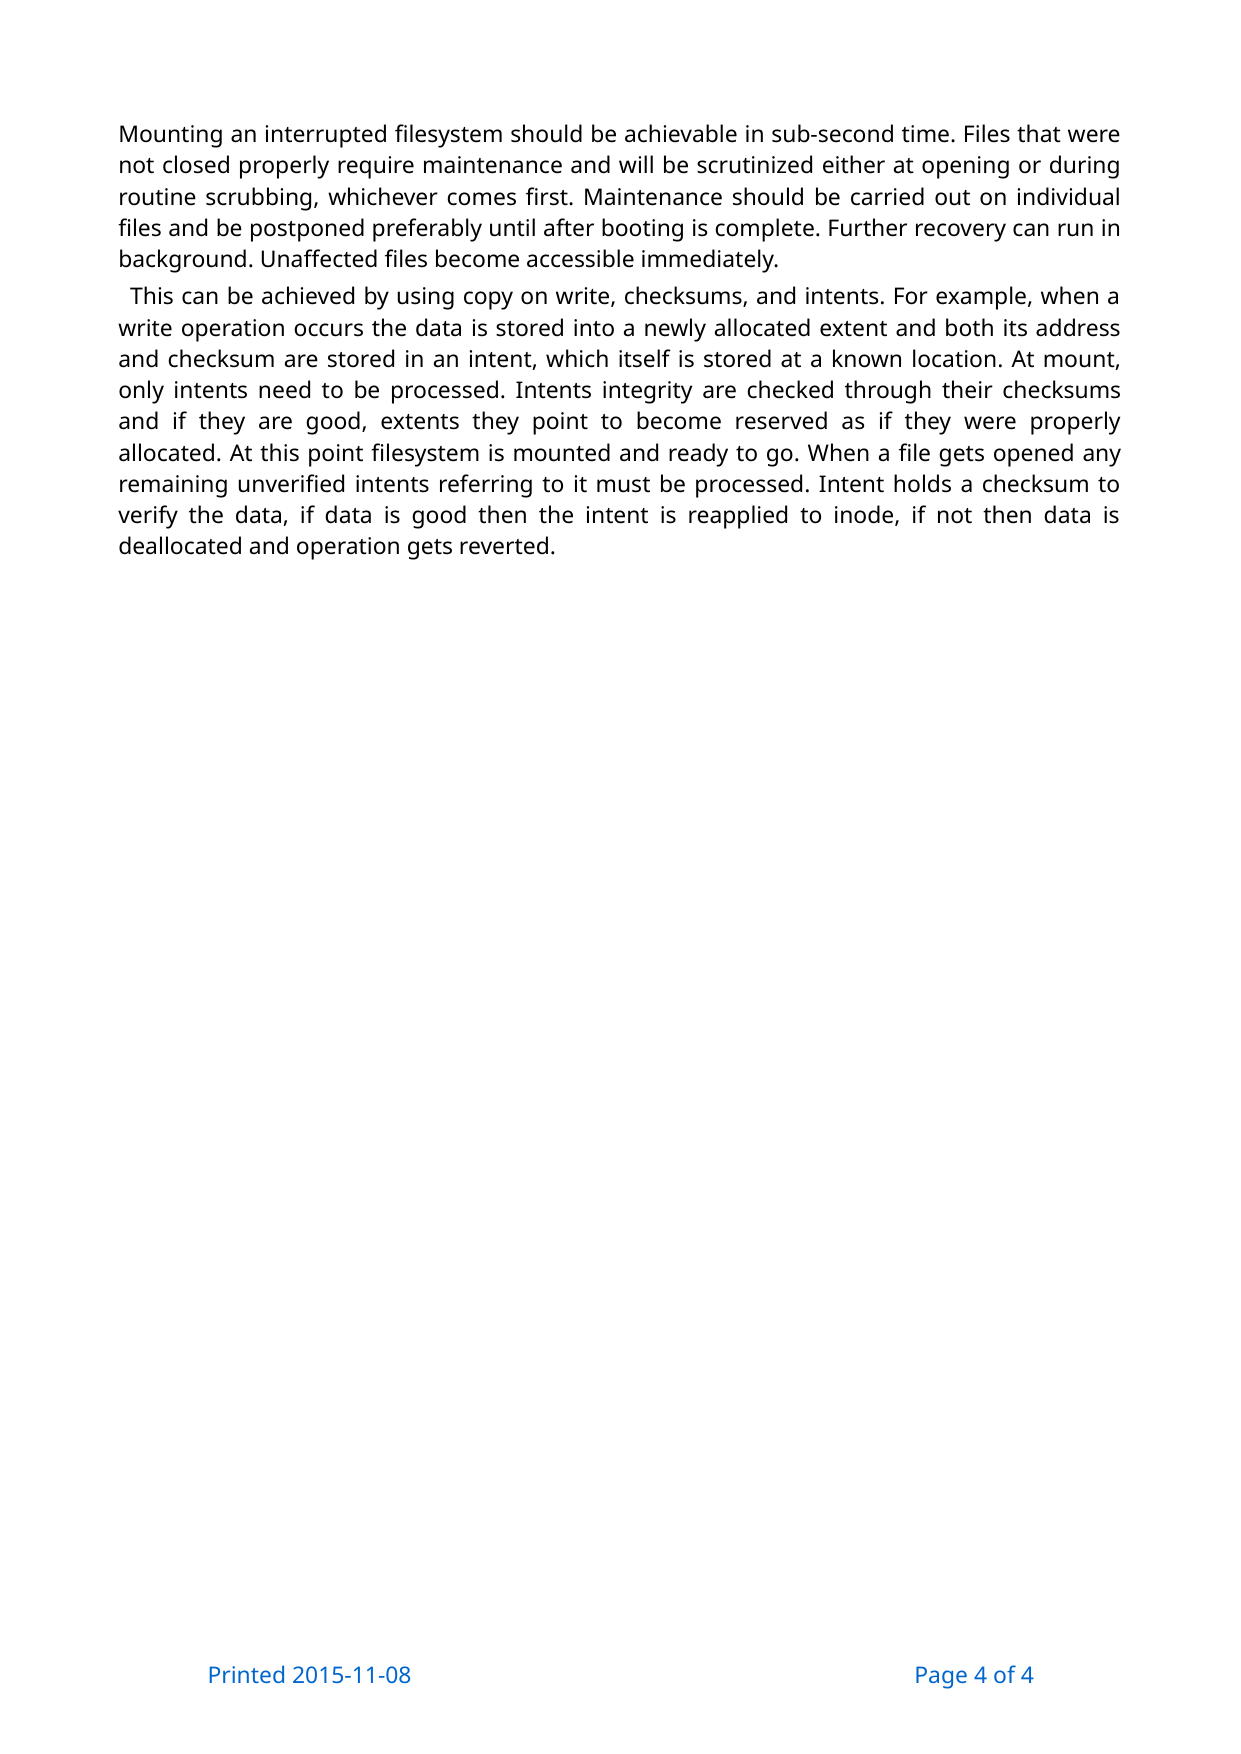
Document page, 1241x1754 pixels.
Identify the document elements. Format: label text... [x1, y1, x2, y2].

text Mounting an interrupted filesystem should be achievable in sub-second time. Files that were not closed properly require maintenance and will be scrutinized either at opening or during routine scrubbing, whichever comes first. Maintenance should be carried out on individual files and be postponed preferably until after booting is complete. Further recovery can run in background. Unaffected files become accessible immediately. [118, 118, 1122, 274]
text This can be achieved by using copy on write, checksums, and intents. For example, when a write operation occurs the data is stored into a newly allocated extent and both its address and checksum are stored in an intent, which itself is stored at a known location. At mount, only intents need to be processed. Intents integrity are checked through their checksums and if they are good, extents they point to become reserved as if they were properly allocated. At this point filesystem is mounted and ready to go. When a file gets opened any remaining unverified intents referring to it must be processed. Intent holds a checksum to verify the data, if data is good then the intent is reapplied to inode, if not then data is deallocated and operation gets reverted. [118, 280, 1122, 562]
